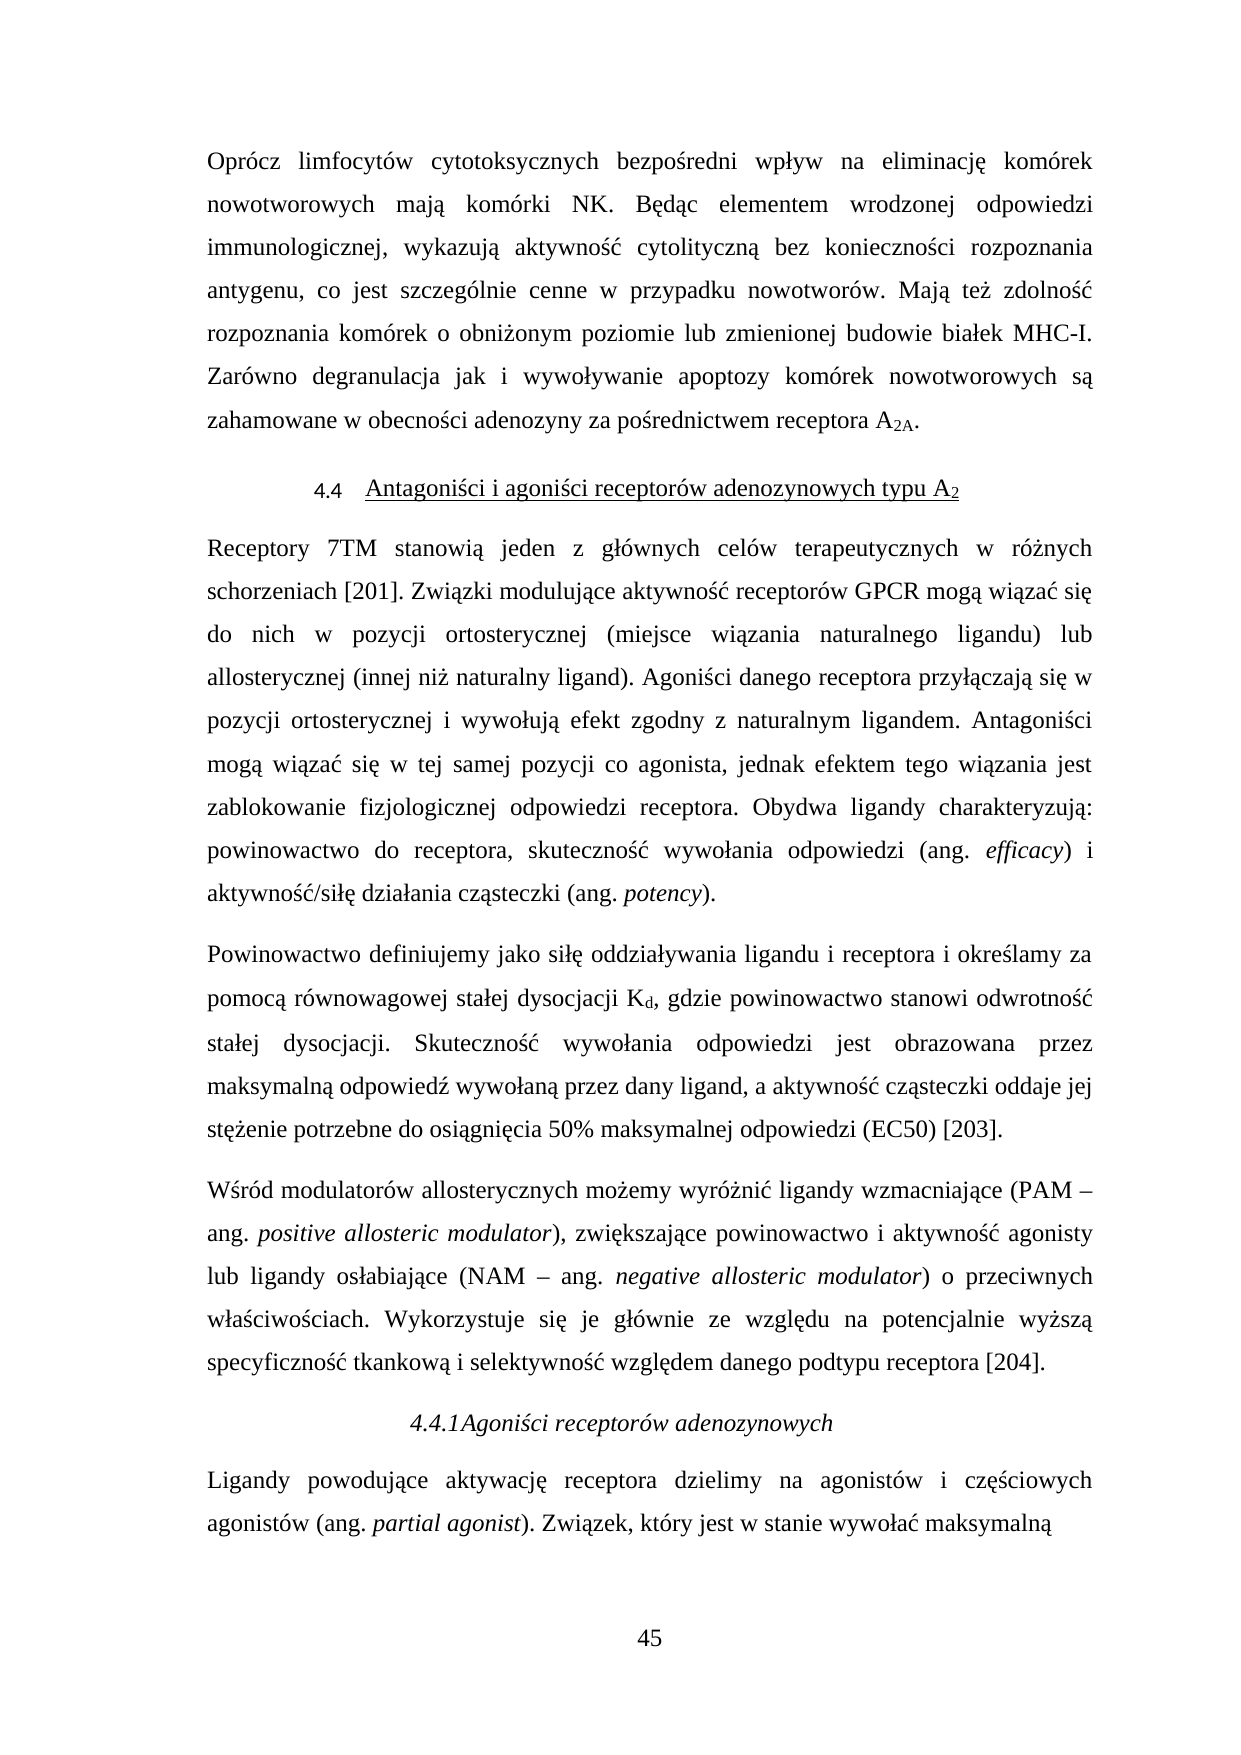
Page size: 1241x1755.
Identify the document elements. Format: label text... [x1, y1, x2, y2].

text Receptory 7TM stanowią jeden z głównych celów terapeutycznych w różnych schorzeniach [201]. Związki modulujące aktywność receptorów GPCR mogą wiązać się do nich w pozycji ortosterycznej (miejsce wiązania naturalnego ligandu) lub allosterycznej (innej niż naturalny ligand). Agoniści danego receptora przyłączają się w pozycji ortosterycznej i wywołują efekt zgodny z naturalnym ligandem. Antagoniści mogą wiązać się w tej samej pozycji co agonista, jednak efektem tego wiązania jest zablokowanie fizjologicznej odpowiedzi receptora. Obydwa ligandy charakteryzują: powinowactwo do receptora, skuteczność wywołania odpowiedzi (ang. efficacy) i aktywność/siłę działania cząsteczki (ang. potency). [207, 533, 1093, 907]
list Antagoniści i agoniści receptorów adenozynowych typu A2 [313, 473, 1105, 505]
text Ligandy powodujące aktywację receptora dzielimy na agonistów i częściowych agonistów (ang. partial agonist). Związek, który jest w stanie wywołać maksymalną [207, 1465, 1093, 1537]
text Wśród modulatorów allosterycznych możemy wyróżnić ligandy wzmacniające (PAM – ang. positive allosteric modulator), zwiększające powinowactwo i aktywność agonisty lub ligandy osłabiające (NAM – ang. negative allosteric modulator) o przeciwnych właściwościach. Wykorzystuje się je głównie ze względu na potencjalnie wyższą specyficzność tkankową i selektywność względem danego podtypu receptora [204]. [207, 1175, 1093, 1376]
text Oprócz limfocytów cytotoksycznych bezpośredni wpływ na eliminację komórek nowotworowych mają komórki NK. Będąc elementem wrodzonej odpowiedzi immunologicznej, wykazują aktywność cytolityczną bez konieczności rozpoznania antygenu, co jest szczególnie cenne w przypadku nowotworów. Mają też zdolność rozpoznania komórek o obniżonym poziomie lub zmienionej budowie białek MHC-I. Zarówno degranulacja jak i wywoływanie apoptozy komórek nowotworowych są zahamowane w obecności adenozyny za pośrednictwem receptora A2A. [207, 146, 1093, 437]
list Agoniści receptorów adenozynowych [410, 1408, 1105, 1436]
text Powinowactwo definiujemy jako siłę oddziaływania ligandu i receptora i określamy za pomocą równowagowej stałej dysocjacji Kd, gdzie powinowactwo stanowi odwrotność stałej dysocjacji. Skuteczność wywołania odpowiedzi jest obrazowana przez maksymalną odpowiedź wywołaną przez dany ligand, a aktywność cząsteczki oddaje jej stężenie potrzebne do osiągnięcia 50% maksymalnej odpowiedzi (EC50) [203]. [207, 939, 1093, 1143]
